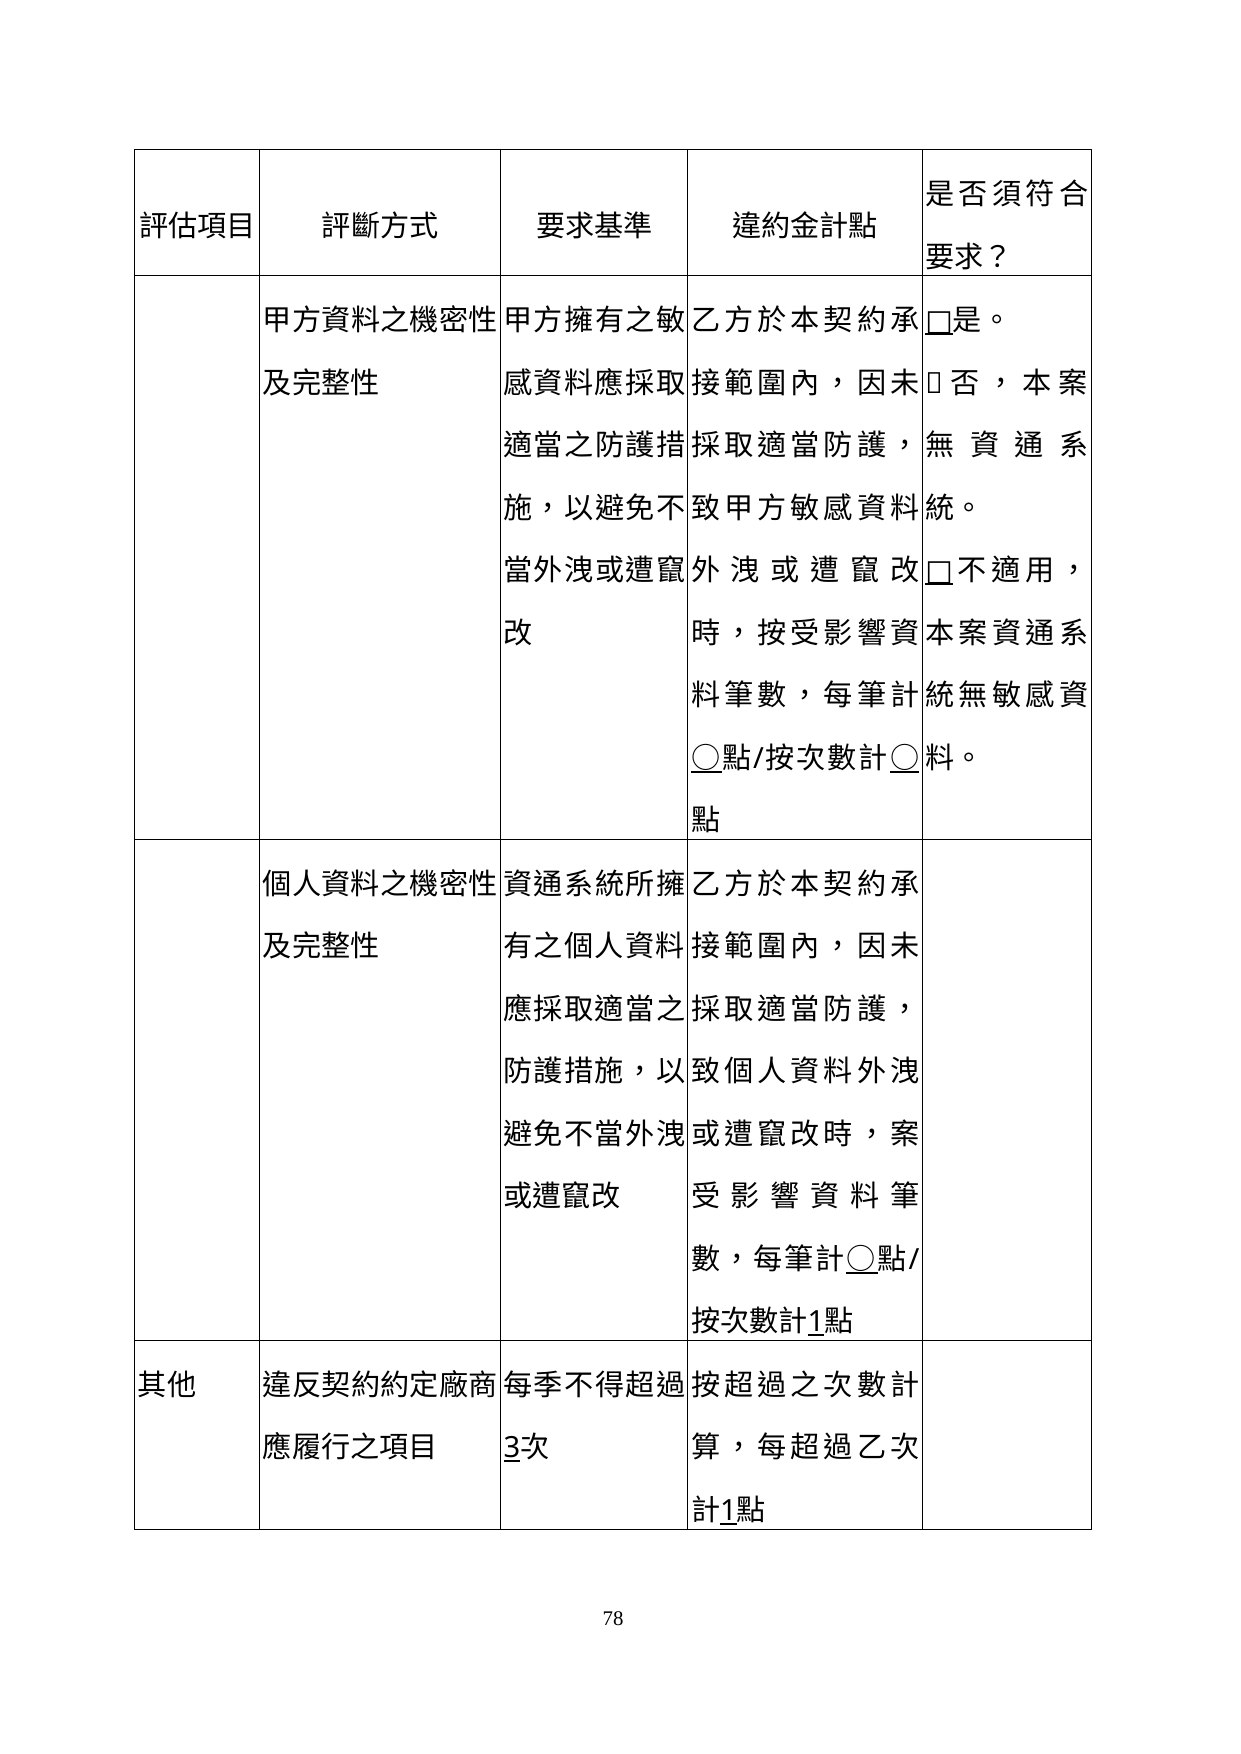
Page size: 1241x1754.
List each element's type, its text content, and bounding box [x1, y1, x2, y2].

table_cell □是。 否，本案無資通系統。 □不適用，本案資通系統無敏感資料。 [923, 276, 1091, 839]
table_header 違約金計點 [688, 150, 922, 275]
table_header 評斷方式 [260, 150, 500, 275]
table_cell 乙方於本契約承接範圍內，因未採取適當防護，致甲方敏感資料外洩或遭竄改時，按受影響資料筆數，每筆計○點/按次數計○點 [688, 276, 922, 839]
table_cell 甲方資料之機密性及完整性 [260, 276, 500, 839]
table_header 要求基準 [501, 150, 687, 275]
table_cell 個人資料之機密性及完整性 [260, 840, 500, 1340]
table_cell 乙方於本契約承接範圍內，因未採取適當防護，致個人資料外洩或遭竄改時，案受影響資料筆數，每筆計○點/按次數計1點 [688, 840, 922, 1340]
table_header 是否須符合要求？ [923, 150, 1091, 275]
table_cell 按超過之次數計算，每超過乙次計1點 [688, 1341, 922, 1528]
table_cell 資通系統所擁有之個人資料應採取適當之防護措施，以避免不當外洩或遭竄改 [501, 840, 687, 1340]
table_cell [135, 840, 259, 1340]
table_cell 每季不得超過3次 [501, 1341, 687, 1528]
table_cell [923, 1341, 1091, 1528]
table_header 評估項目 [135, 150, 259, 275]
table_cell [923, 840, 1091, 1340]
table_cell 其他 [135, 1341, 259, 1528]
table_cell [135, 276, 259, 839]
table_cell 違反契約約定廠商應履行之項目 [260, 1341, 500, 1528]
table_cell 甲方擁有之敏感資料應採取適當之防護措施，以避免不當外洩或遭竄改 [501, 276, 687, 839]
